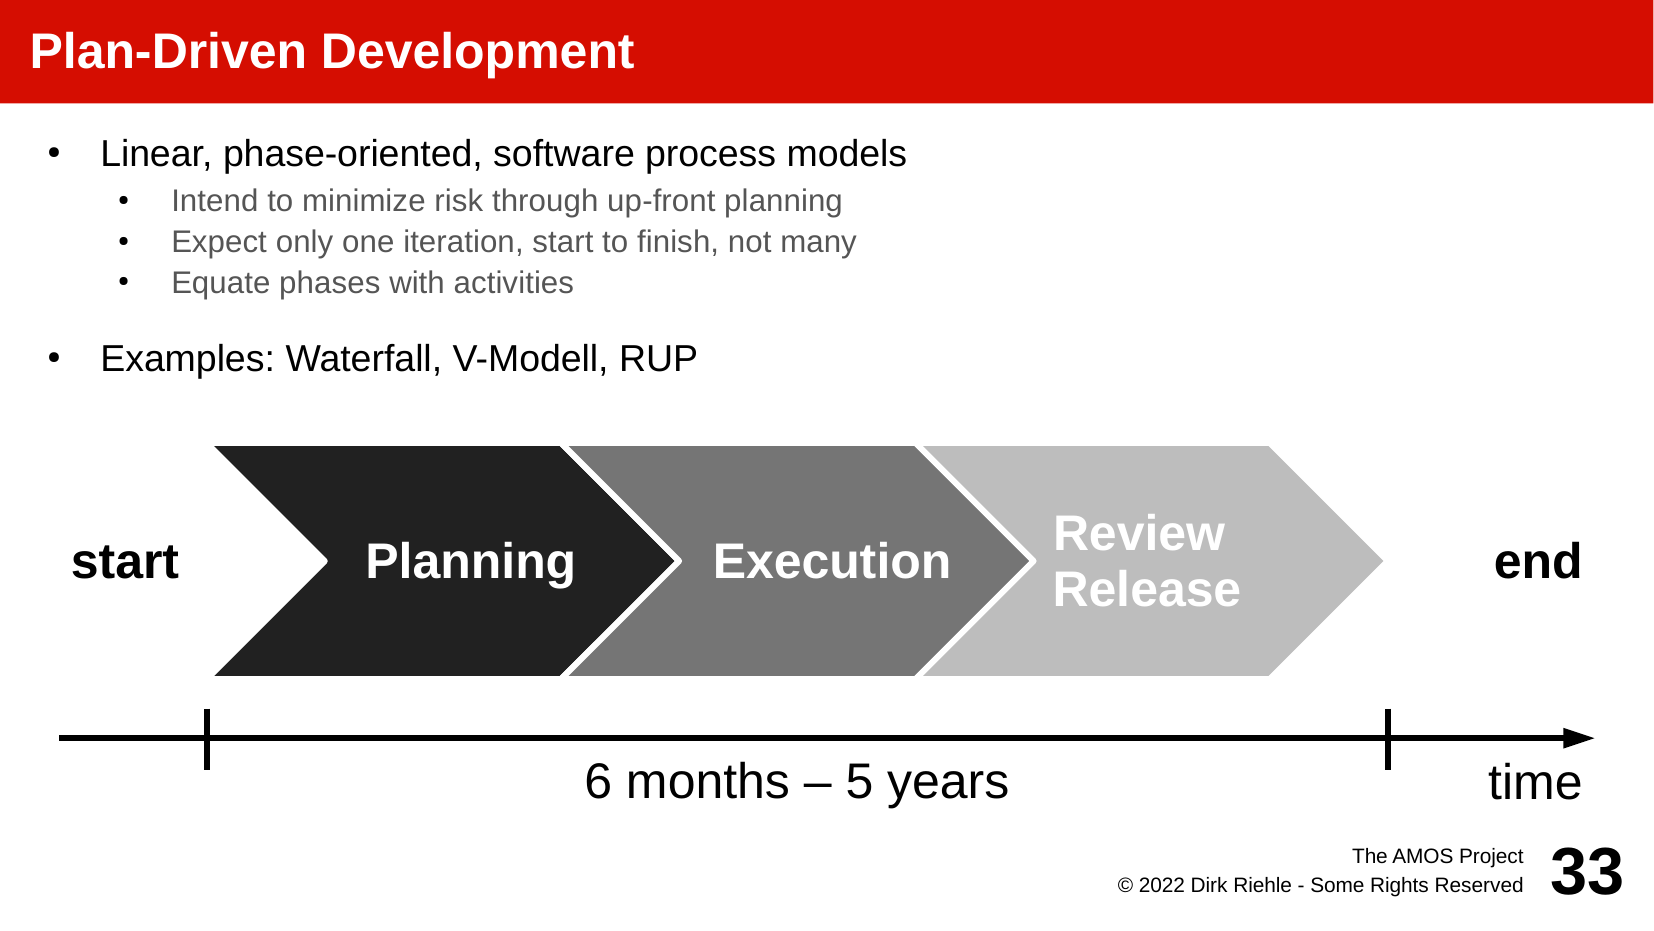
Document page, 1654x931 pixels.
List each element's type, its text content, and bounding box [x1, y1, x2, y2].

text_box Planning [206, 442, 678, 680]
text_box Execution [561, 442, 1034, 680]
text_box 6 months – 5 years [206, 734, 1388, 827]
title Plan-Driven Development [0, 0, 1654, 104]
text_box time [1417, 738, 1595, 827]
text_box start [59, 442, 323, 680]
text_box end [1299, 442, 1595, 680]
list Linear, phase-oriented, software process models Intend to minimize risk through up-front planning Expect only one iteration, start to finish, not many Equate phases with activities Examples: Waterfall, V-Modell, RUP [29, 132, 1625, 813]
text_box Review Release [916, 442, 1388, 680]
